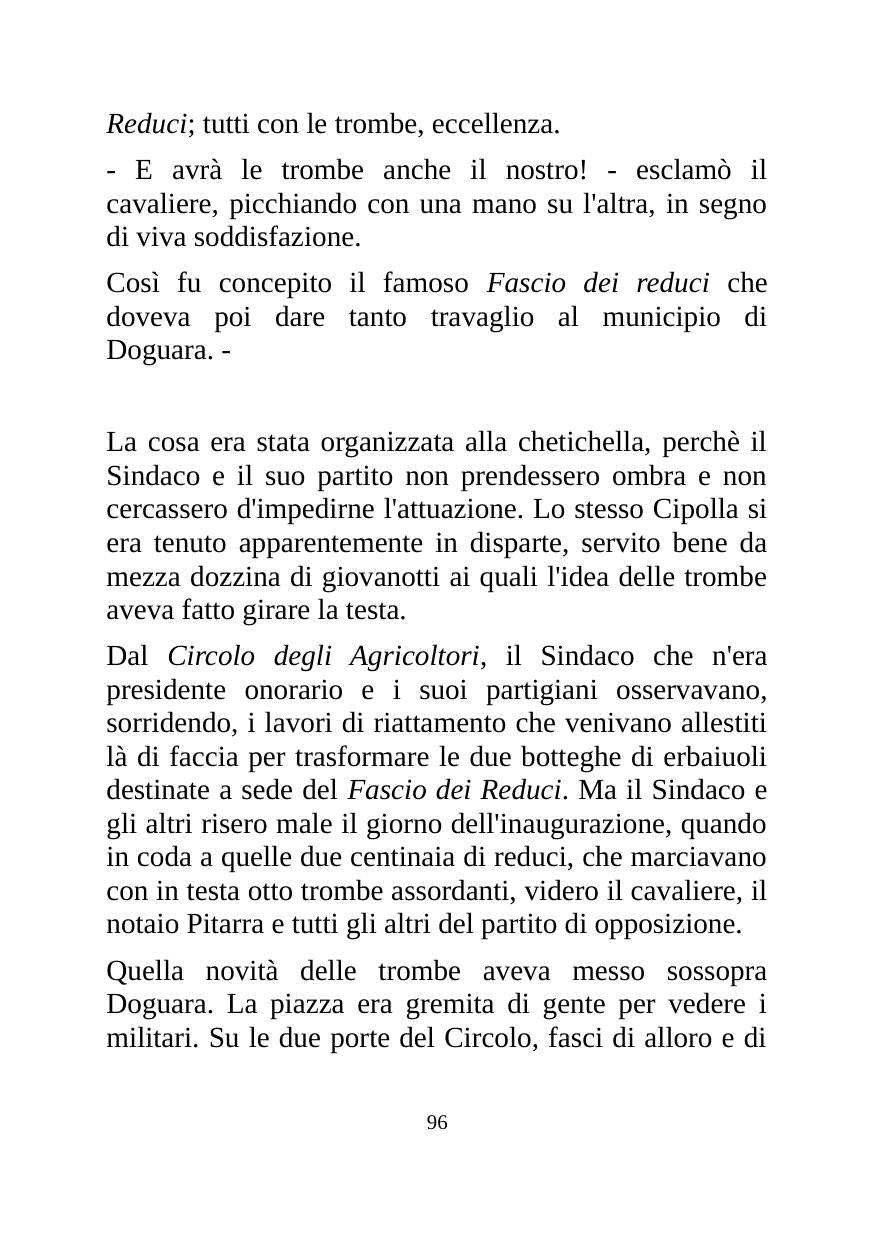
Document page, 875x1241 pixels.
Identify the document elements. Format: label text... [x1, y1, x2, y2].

text Quella novità delle trombe aveva messo sossopra Doguara. La piazza era gremita di gente per vedere i militari. Su le due porte del Circolo, fasci di alloro e di [106, 953, 768, 1053]
text Reduci; tutti con le trombe, eccellenza. [106, 106, 768, 140]
text Dal Circolo degli Agricoltori, il Sindaco che n'era presidente onorario e i suoi partigiani osservavano, sorridendo, i lavori di riattamento che venivano allestiti là di faccia per trasformare le due botteghe di erbaiuoli destinate a sede del Fascio dei Reduci. Ma il Sindaco e gli altri risero male il giorno dell'inaugurazione, quando in coda a quelle due centinaia di reduci, che marciavano con in testa otto trombe assordanti, videro il cavaliere, il notaio Pitarra e tutti gli altri del partito di opposizione. [106, 638, 768, 940]
text La cosa era stata organizzata alla chetichella, perchè il Sindaco e il suo partito non prendessero ombra e non cercassero d'impedirne l'attuazione. Lo stesso Cipolla si era tenuto apparentemente in disparte, servito bene da mezza dozzina di giovanotti ai quali l'idea delle trombe aveva fatto girare la testa. [106, 424, 768, 626]
text - E avrà le trombe anche il nostro! - esclamò il cavaliere, picchiando con una mano su l'altra, in segno di viva soddisfazione. [106, 152, 768, 253]
text Così fu concepito il famoso Fascio dei reduci che doveva poi dare tanto travaglio al municipio di Doguara. - [106, 265, 768, 366]
